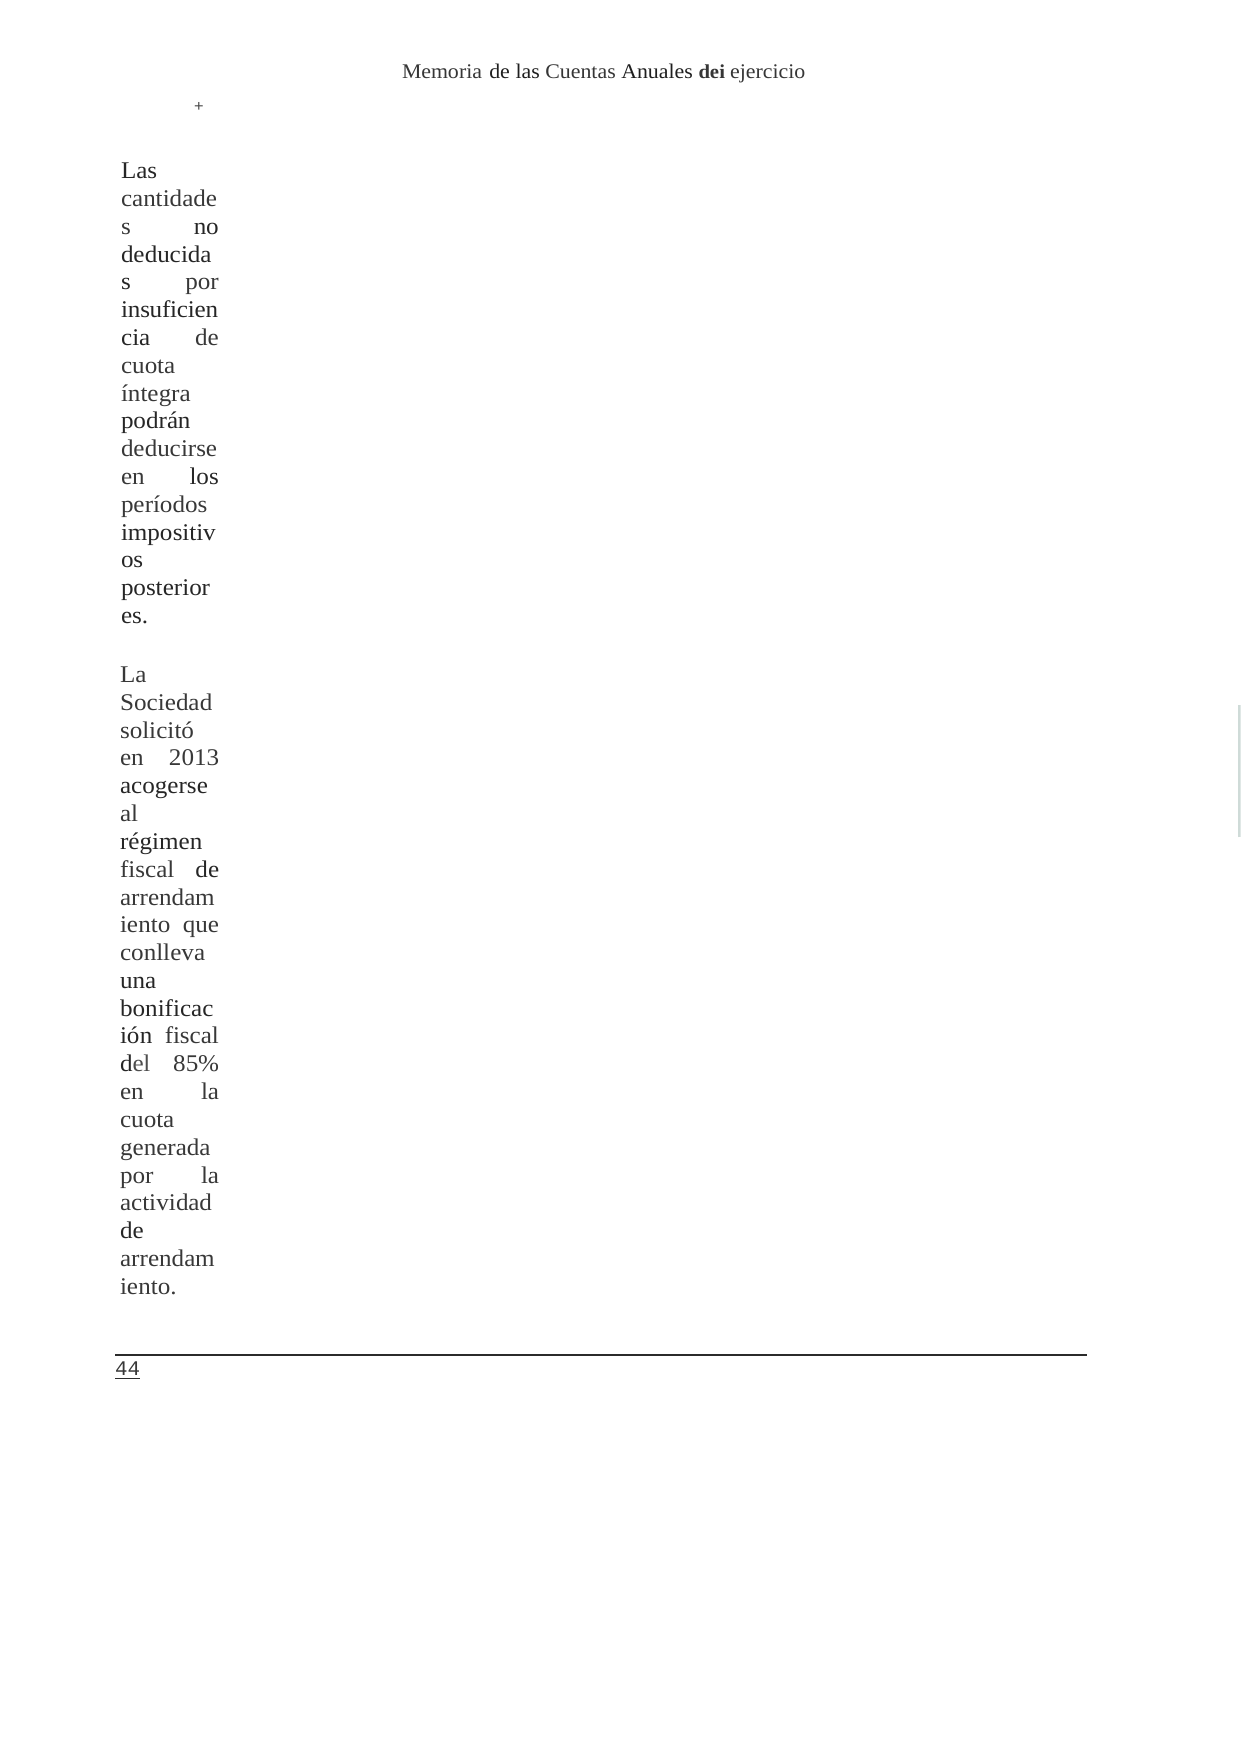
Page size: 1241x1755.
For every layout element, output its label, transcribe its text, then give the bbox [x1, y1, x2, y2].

text Las cantidades no deducidas por insuficiencia de cuota íntegra podrán deducirse en los períodos impositivos posteriores. [121, 156, 218, 629]
text La Sociedad solicitó en 2013 acogerse al régimen fiscal de arrendamiento que conlleva una bonificación fiscal del 85% en la cuota generada por la actividad de arrendamiento. [120, 660, 219, 1299]
text 44 [115, 1356, 346, 1382]
text [115, 1335, 346, 1354]
